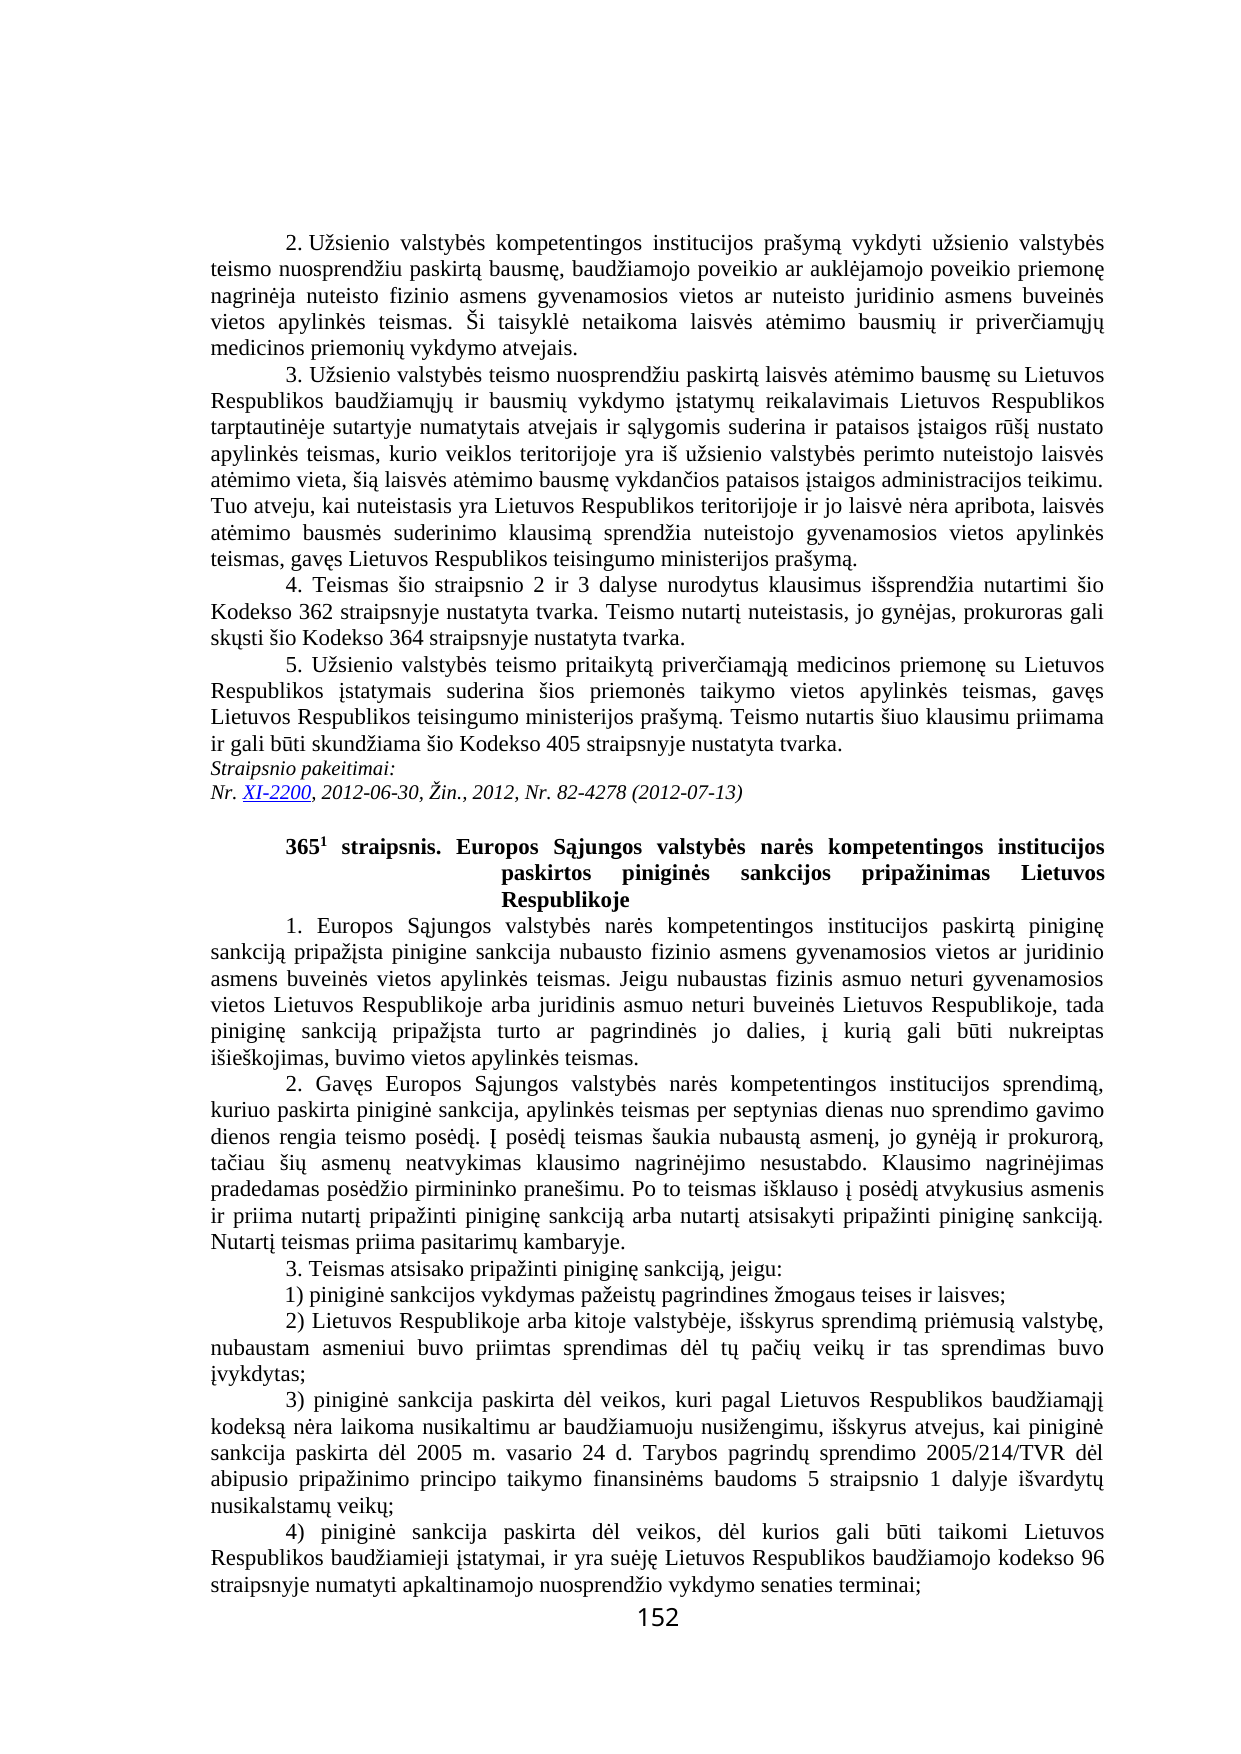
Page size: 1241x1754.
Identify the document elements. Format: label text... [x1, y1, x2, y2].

text 4. Teismas šio straipsnio 2 ir 3 dalyse nurodytus klausimus išsprendžia nutartimi šio Kodekso 362 straipsnyje nustatyta tvarka. Teismo nutartį nuteistasis, jo gynėjas, prokuroras gali skųsti šio Kodekso 364 straipsnyje nustatyta tvarka. [210, 572, 1105, 651]
text 3. Teismas atsisako pripažinti piniginę sankciją, jeigu: [210, 1254, 1105, 1281]
text 1) piniginė sankcijos vykdymas pažeistų pagrindines žmogaus teises ir laisves; [210, 1281, 1105, 1307]
text 3651 straipsnis. Europos Sąjungos valstybės narės kompetentingos institucijos paskirtos piniginės sankcijos pripažinimas Lietuvos Respublikoje [285, 833, 1105, 912]
text 1. Europos Sąjungos valstybės narės kompetentingos institucijos paskirtą piniginę sankciją pripažįsta pinigine sankcija nubausto fizinio asmens gyvenamosios vietos ar juridinio asmens buveinės vietos apylinkės teismas. Jeigu nubaustas fizinis asmuo neturi gyvenamosios vietos Lietuvos Respublikoje arba juridinis asmuo neturi buveinės Lietuvos Respublikoje, tada piniginę sankciją pripažįsta turto ar pagrindinės jo dalies, į kurią gali būti nukreiptas išieškojimas, buvimo vietos apylinkės teismas. [210, 912, 1105, 1070]
text Nr. XI-2200, 2012-06-30, Žin., 2012, Nr. 82-4278 (2012-07-13) [210, 780, 1105, 804]
text 3. Užsienio valstybės teismo nuosprendžiu paskirtą laisvės atėmimo bausmę su Lietuvos Respublikos baudžiamųjų ir bausmių vykdymo įstatymų reikalavimais Lietuvos Respublikos tarptautinėje sutartyje numatytais atvejais ir sąlygomis suderina ir pataisos įstaigos rūšį nustato apylinkės teismas, kurio veiklos teritorijoje yra iš užsienio valstybės perimto nuteistojo laisvės atėmimo vieta, šią laisvės atėmimo bausmę vykdančios pataisos įstaigos administracijos teikimu. Tuo atveju, kai nuteistasis yra Lietuvos Respublikos teritorijoje ir jo laisvė nėra apribota, laisvės atėmimo bausmės suderinimo klausimą sprendžia nuteistojo gyvenamosios vietos apylinkės teismas, gavęs Lietuvos Respublikos teisingumo ministerijos prašymą. [210, 361, 1105, 572]
text 2. Užsienio valstybės kompetentingos institucijos prašymą vykdyti užsienio valstybės teismo nuosprendžiu paskirtą bausmę, baudžiamojo poveikio ar auklėjamojo poveikio priemonę nagrinėja nuteisto fizinio asmens gyvenamosios vietos ar nuteisto juridinio asmens buveinės vietos apylinkės teismas. Ši taisyklė netaikoma laisvės atėmimo bausmių ir priverčiamųjų medicinos priemonių vykdymo atvejais. [210, 229, 1105, 361]
text 3) piniginė sankcija paskirta dėl veikos, kuri pagal Lietuvos Respublikos baudžiamąjį kodeksą nėra laikoma nusikaltimu ar baudžiamuoju nusižengimu, išskyrus atvejus, kai piniginė sankcija paskirta dėl 2005 m. vasario 24 d. Tarybos pagrindų sprendimo 2005/214/TVR dėl abipusio pripažinimo principo taikymo finansinėms baudoms 5 straipsnio 1 dalyje išvardytų nusikalstamų veikų; [210, 1386, 1105, 1518]
text 5. Užsienio valstybės teismo pritaikytą priverčiamąją medicinos priemonę su Lietuvos Respublikos įstatymais suderina šios priemonės taikymo vietos apylinkės teismas, gavęs Lietuvos Respublikos teisingumo ministerijos prašymą. Teismo nutartis šiuo klausimu priimama ir gali būti skundžiama šio Kodekso 405 straipsnyje nustatyta tvarka. [210, 651, 1105, 756]
text Straipsnio pakeitimai: [210, 756, 1105, 780]
text 2) Lietuvos Respublikoje arba kitoje valstybėje, išskyrus sprendimą priėmusią valstybę, nubaustam asmeniui buvo priimtas sprendimas dėl tų pačių veikų ir tas sprendimas buvo įvykdytas; [210, 1307, 1105, 1386]
text 2. Gavęs Europos Sąjungos valstybės narės kompetentingos institucijos sprendimą, kuriuo paskirta piniginė sankcija, apylinkės teismas per septynias dienas nuo sprendimo gavimo dienos rengia teismo posėdį. Į posėdį teismas šaukia nubaustą asmenį, jo gynėją ir prokurorą, tačiau šių asmenų neatvykimas klausimo nagrinėjimo nesustabdo. Klausimo nagrinėjimas pradedamas posėdžio pirmininko pranešimu. Po to teismas išklauso į posėdį atvykusius asmenis ir priima nutartį pripažinti piniginę sankciją arba nutartį atsisakyti pripažinti piniginę sankciją. Nutartį teismas priima pasitarimų kambaryje. [210, 1070, 1105, 1254]
text 4) piniginė sankcija paskirta dėl veikos, dėl kurios gali būti taikomi Lietuvos Respublikos baudžiamieji įstatymai, ir yra suėję Lietuvos Respublikos baudžiamojo kodekso 96 straipsnyje numatyti apkaltinamojo nuosprendžio vykdymo senaties terminai; [210, 1518, 1105, 1597]
